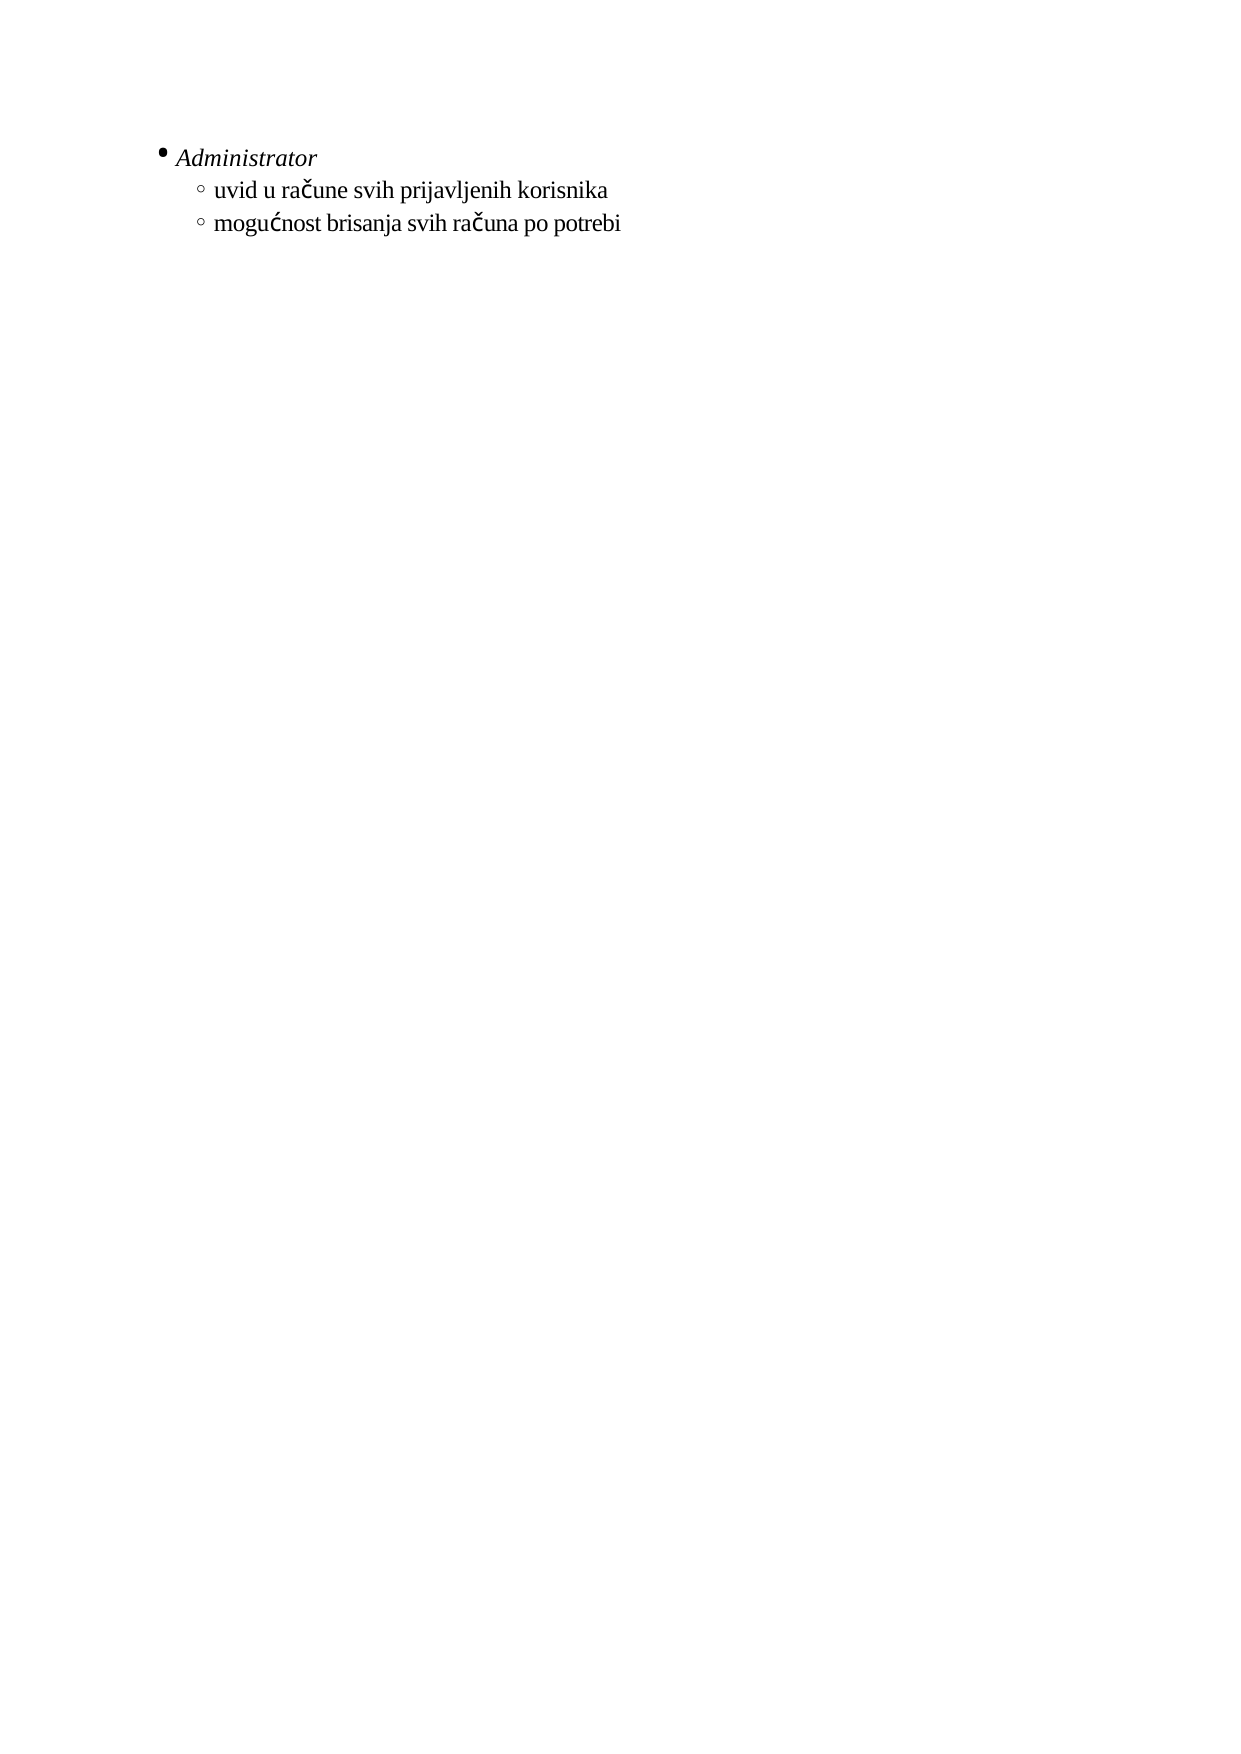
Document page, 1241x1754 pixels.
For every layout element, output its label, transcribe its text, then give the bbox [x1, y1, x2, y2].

text ◦ mogućnost brisanja svih računa po potrebi [193, 206, 701, 238]
text • Administrator [118, 139, 412, 173]
text ◦ uvid u račune svih prijavljenih korisnika [193, 173, 684, 206]
